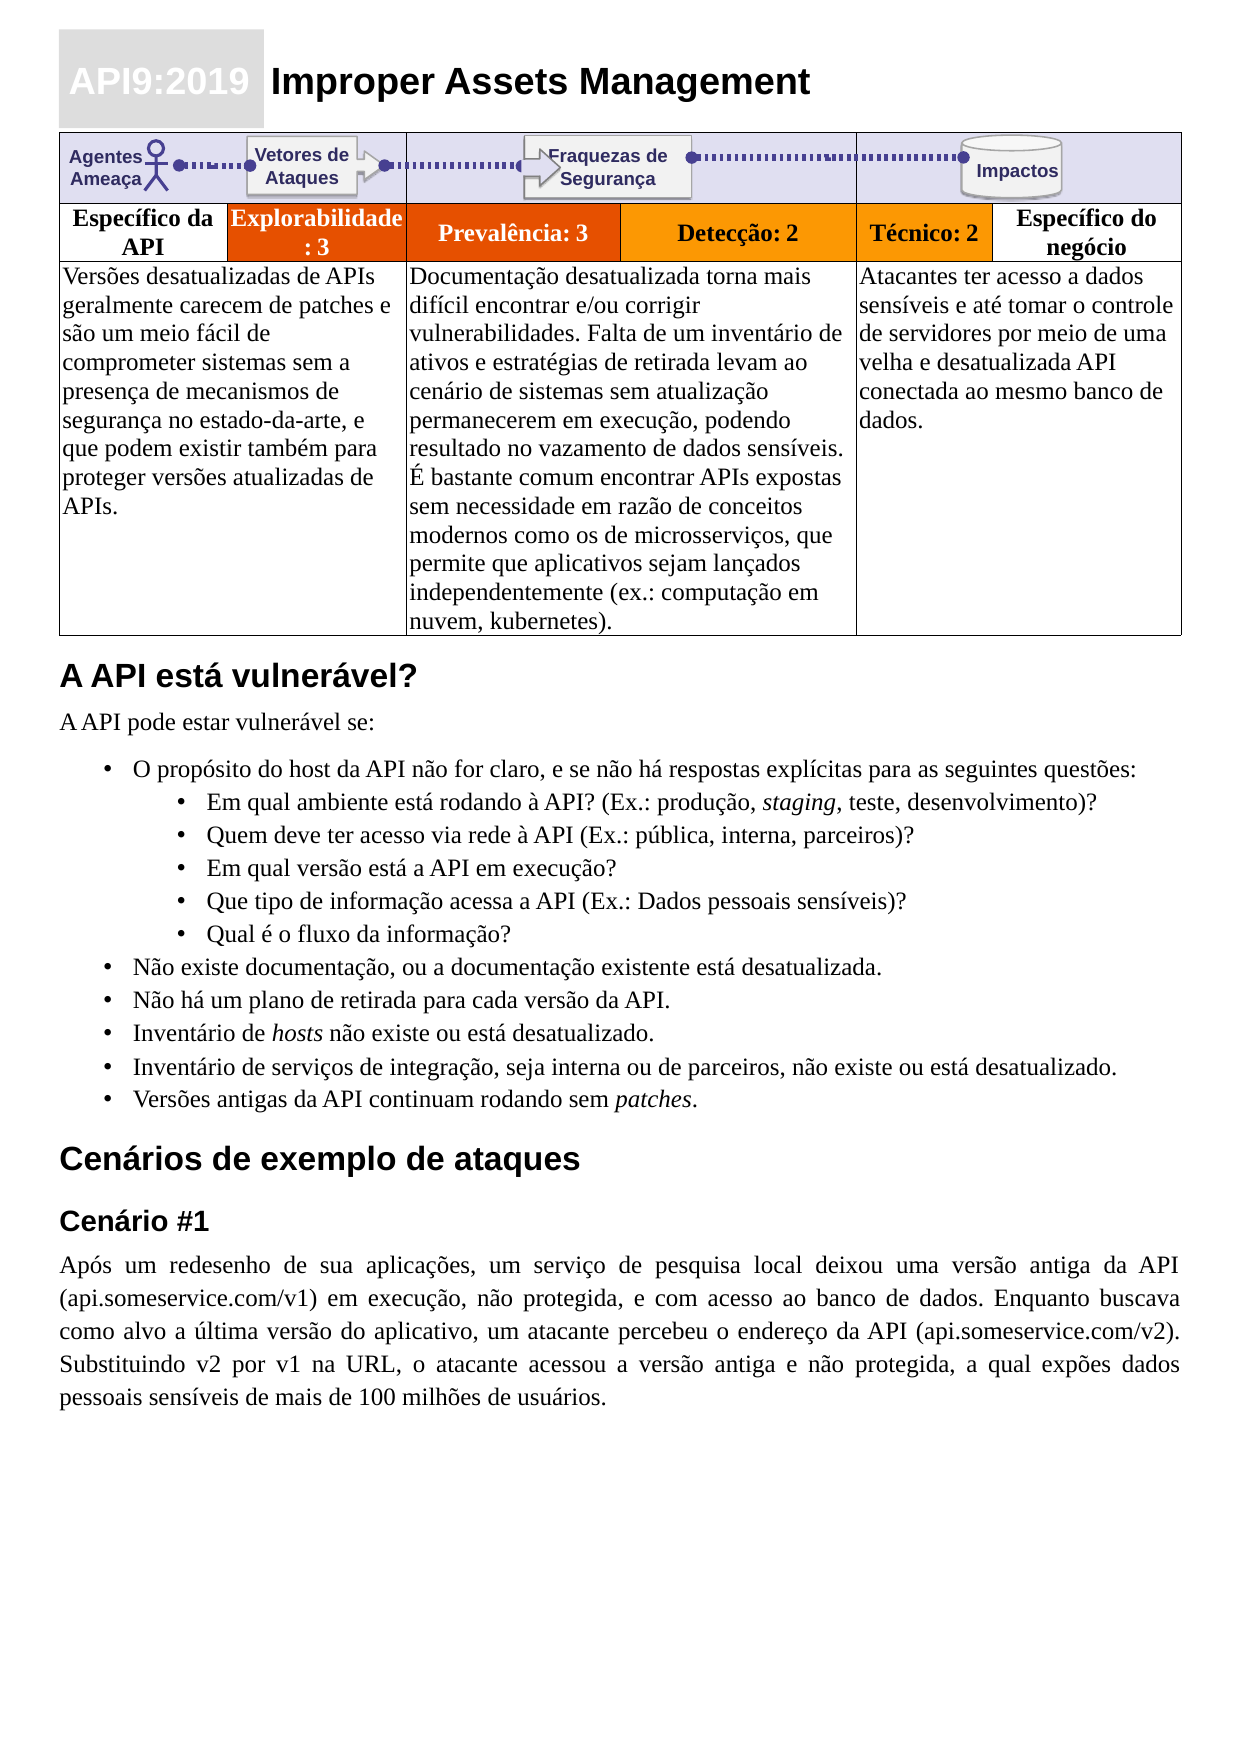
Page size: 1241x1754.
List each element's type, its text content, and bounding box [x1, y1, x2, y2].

table_header [60, 133, 227, 203]
table_header [992, 133, 1181, 203]
table_header [227, 133, 406, 203]
list Inventário de hosts não existe ou está desatualizado. [103, 1018, 1181, 1047]
table_cell Atacantes ter acesso a dados sensíveis e até tomar o controle de servidores por meio de uma velha e desatualizada API conectada ao mesmo banco de dados. [857, 262, 1181, 635]
table_cell Detecção: 2 [621, 204, 856, 261]
table_cell Específico do negócio [993, 204, 1181, 261]
subtitle Cenários de exemplo de ataques [59, 1138, 1181, 1177]
list Que tipo de informação acessa a API (Ex.: Dados pessoais sensíveis)? [177, 886, 1181, 915]
list Em qual ambiente está rodando à API? (Ex.: produção, staging, teste, desenvolvimento)? [177, 787, 1181, 816]
table_header [857, 133, 992, 203]
list Quem deve ter acesso via rede à API (Ex.: pública, interna, parceiros)? [177, 820, 1181, 849]
list Não existe documentação, ou a documentação existente está desatualizada. [103, 952, 1181, 981]
table_cell Técnico: 2 [857, 204, 992, 261]
table_header [620, 133, 856, 203]
table_cell Prevalência: 3 [407, 204, 620, 261]
table_cell Versões desatualizadas de APIs geralmente carecem de patches e são um meio fácil de comprometer sistemas sem a presença de mecanismos de segurança no estado-da-arte, e que podem existir também para proteger versões atualizadas de APIs. [60, 262, 406, 635]
list Não há um plano de retirada para cada versão da API. [103, 986, 1181, 1014]
list Inventário de serviços de integração, seja interna ou de parceiros, não existe ou está desatualizado. [103, 1052, 1181, 1080]
text Após um redesenho de sua aplicações, um serviço de pesquisa local deixou uma versão antiga da API (api.someservice.com/v1) em execução, não protegida, e com acesso ao banco de dados. Enquanto buscava como alvo a última versão do aplicativo, um atacante percebeu o endereço da API (api.someservice.com/v2). Substituindo v2 por v1 na URL, o atacante acessou a versão antiga e não protegida, a qual expões dados pessoais sensíveis de mais de 100 milhões de usuários. [59, 1250, 1181, 1411]
table_header [407, 133, 620, 203]
list Qual é o fluxo da informação? [177, 919, 1181, 948]
list Versões antigas da API continuam rodando sem patches. [103, 1084, 1181, 1113]
table_cell Específico da API [60, 204, 227, 261]
table_cell Documentação desatualizada torna mais difícil encontrar e/ou corrigir vulnerabilidades. Falta de um inventário de ativos e estratégias de retirada levam ao cenário de sistemas sem atualização permanecerem em execução, podendo resultado no vazamento de dados sensíveis. É bastante comum encontrar APIs expostas sem necessidade em razão de conceitos modernos como os de microsserviços, que permite que aplicativos sejam lançados independentemente (ex.: computação em nuvem, kubernetes). [407, 262, 856, 635]
list Em qual versão está a API em execução? [177, 853, 1181, 882]
text A API pode estar vulnerável se: [59, 707, 1181, 736]
table_cell Explorabilidade: 3 [228, 204, 406, 261]
list O propósito do host da API não for claro, e se não há respostas explícitas para as seguintes questões: [103, 754, 1181, 783]
subtitle A API está vulnerável? [59, 656, 1181, 694]
subtitle Cenário #1 [59, 1204, 1181, 1238]
